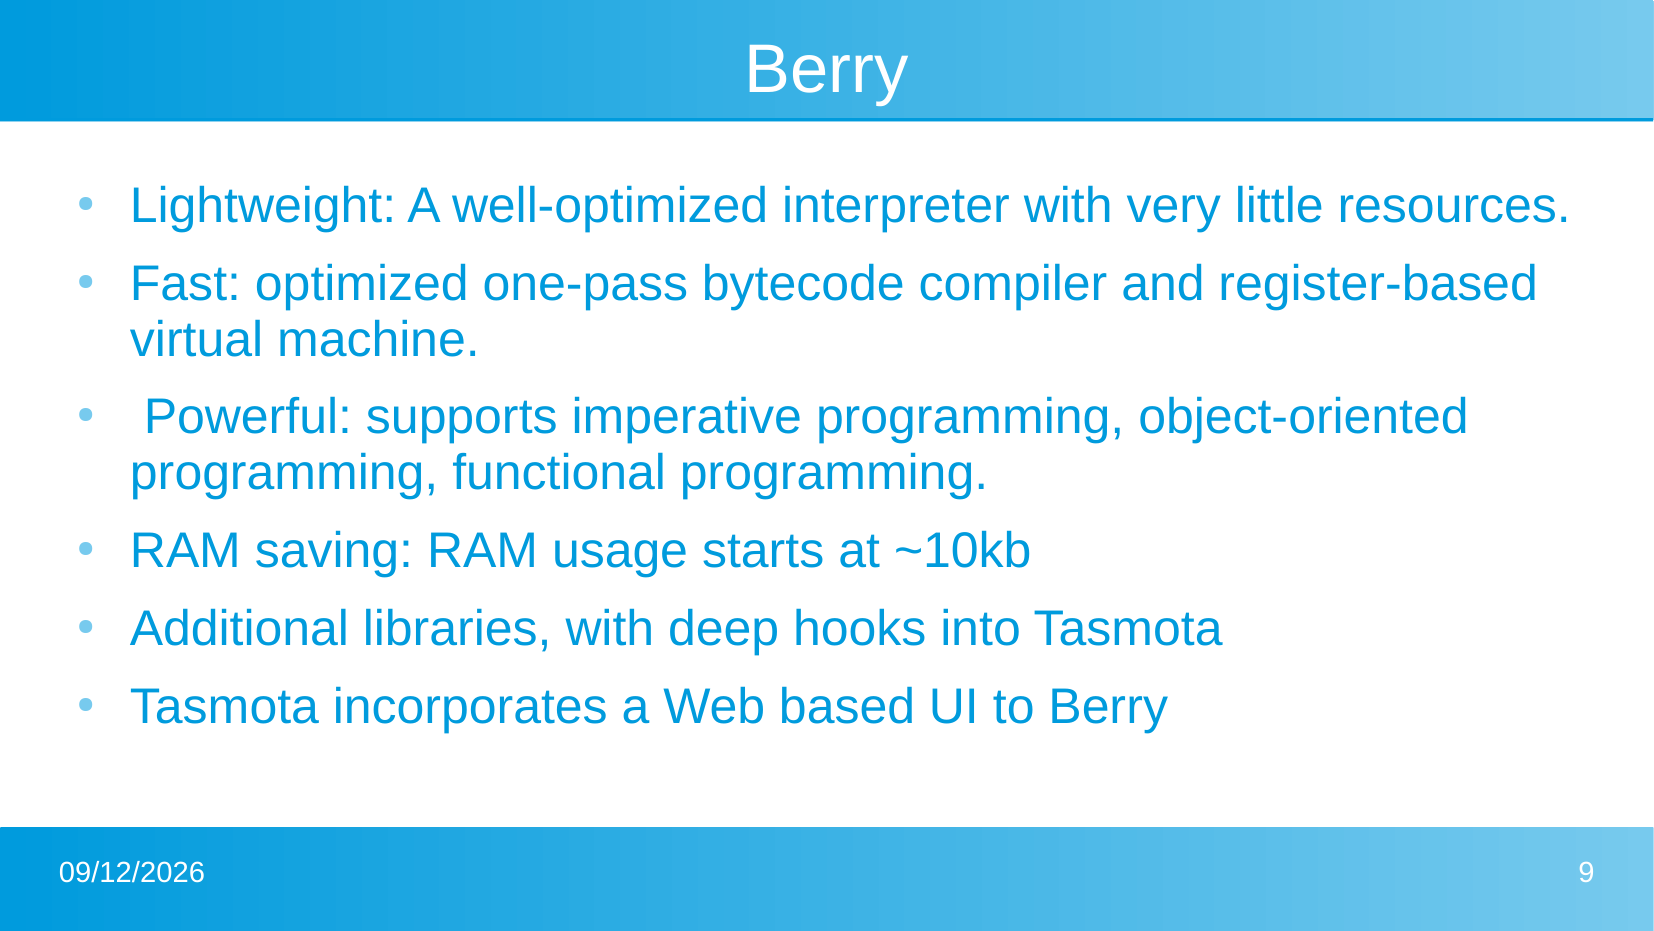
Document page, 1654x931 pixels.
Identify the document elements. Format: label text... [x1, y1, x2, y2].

title Berry [59, 29, 1595, 108]
list Lightweight: A well-optimized interpreter with very little resources. Fast: optimized one-pass bytecode compiler and register-based virtual machine. Powerful: supports imperative programming, object-oriented programming, functional programming. RAM saving: RAM usage starts at ~10kb Additional libraries, with deep hooks into Tasmota Tasmota incorporates a Web based UI to Berry [59, 177, 1595, 768]
